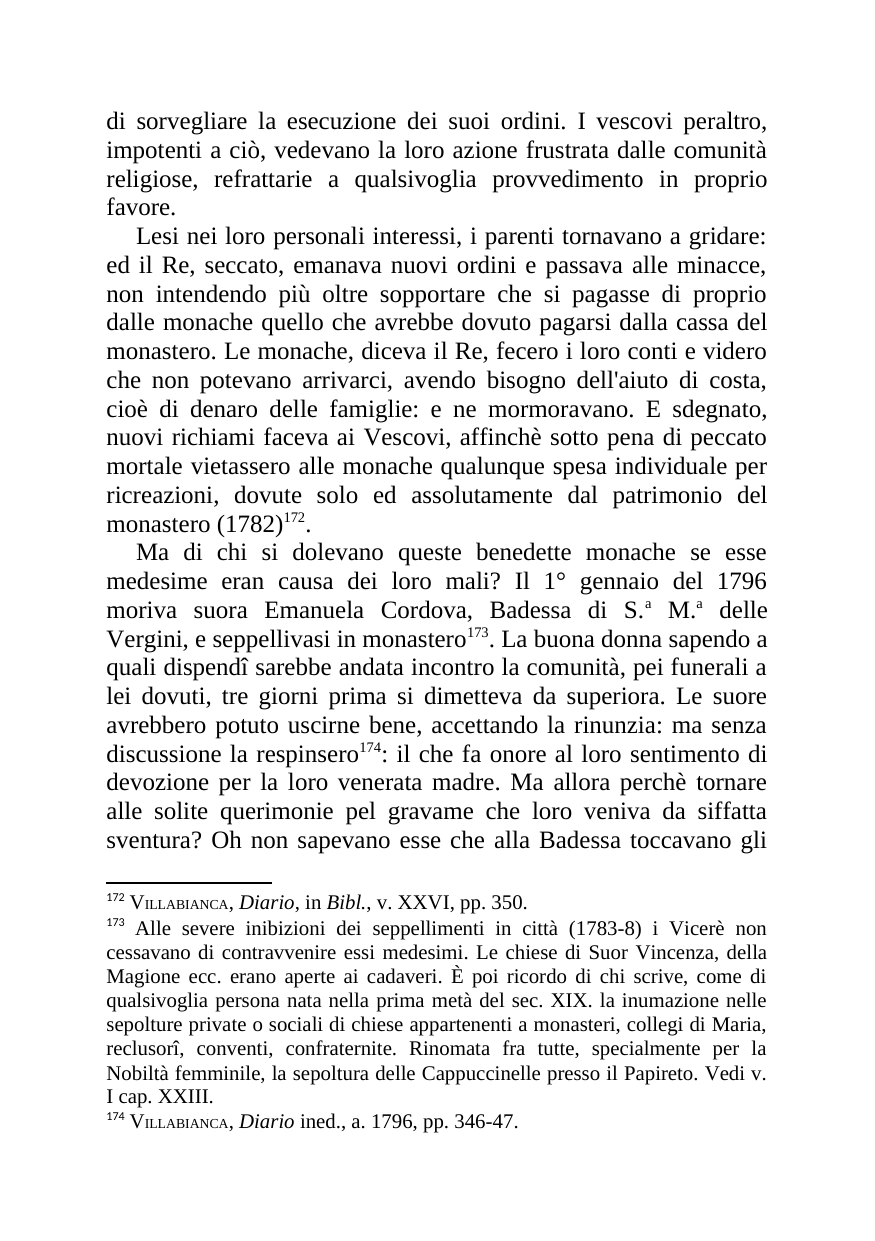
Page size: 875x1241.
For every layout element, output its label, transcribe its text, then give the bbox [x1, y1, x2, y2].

text Villabianca, Diario, in Bibl., v. XXVI, pp. 350. [106, 889, 768, 915]
text Alle severe inibizioni dei seppellimenti in città (1783-8) i Vicerè non cessavano di contravvenire essi medesimi. Le chiese di Suor Vincenza, della Magione ecc. erano aperte ai cadaveri. È poi ricordo di chi scrive, come di qualsivoglia persona nata nella prima metà del sec. XIX. la inumazione nelle sepolture private o sociali di chiese appartenenti a monasteri, collegi di Maria, reclusorî, conventi, confraternite. Rinomata fra tutte, specialmente per la Nobiltà femminile, la sepoltura delle Cappuccinelle presso il Papireto. Vedi v. I cap. XXIII. [106, 915, 768, 1108]
text Lesi nei loro personali interessi, i parenti tornavano a gridare: ed il Re, seccato, emanava nuovi ordini e passava alle minacce, non intendendo più oltre sopportare che si pagasse di proprio dalle monache quello che avrebbe dovuto pagarsi dalla cassa del monastero. Le monache, diceva il Re, fecero i loro conti e videro che non potevano arrivarci, avendo bisogno dell'aiuto di costa, cioè di denaro delle famiglie: e ne mormoravano. E sdegnato, nuovi richiami faceva ai Vescovi, affinchè sotto pena di peccato mortale vietassero alle monache qualunque spesa individuale per ricreazioni, dovute solo ed assolutamente dal patrimonio del monastero (1782). [106, 221, 768, 537]
text Villabianca, Diario ined., a. 1796, pp. 346-47. [106, 1108, 768, 1134]
text Ma di chi si dolevano queste benedette monache se esse medesime eran causa dei loro mali? Il 1° gennaio del 1796 moriva suora Emanuela Cordova, Badessa di S.a M.a delle Vergini, e seppellivasi in monastero. La buona donna sapendo a quali dispendî sarebbe andata incontro la comunità, pei funerali a lei dovuti, tre giorni prima si dimetteva da superiora. Le suore avrebbero potuto uscirne bene, accettando la rinunzia: ma senza discussione la respinsero: il che fa onore al loro sentimento di devozione per la loro venerata madre. Ma allora perchè tornare alle solite querimonie pel gravame che loro veniva da siffatta sventura? Oh non sapevano esse che alla Badessa toccavano gli [106, 537, 768, 854]
text di sorvegliare la esecuzione dei suoi ordini. I vescovi peraltro, impotenti a ciò, vedevano la loro azione frustrata dalle comunità religiose, refrattarie a qualsivoglia provvedimento in proprio favore. [106, 106, 768, 221]
